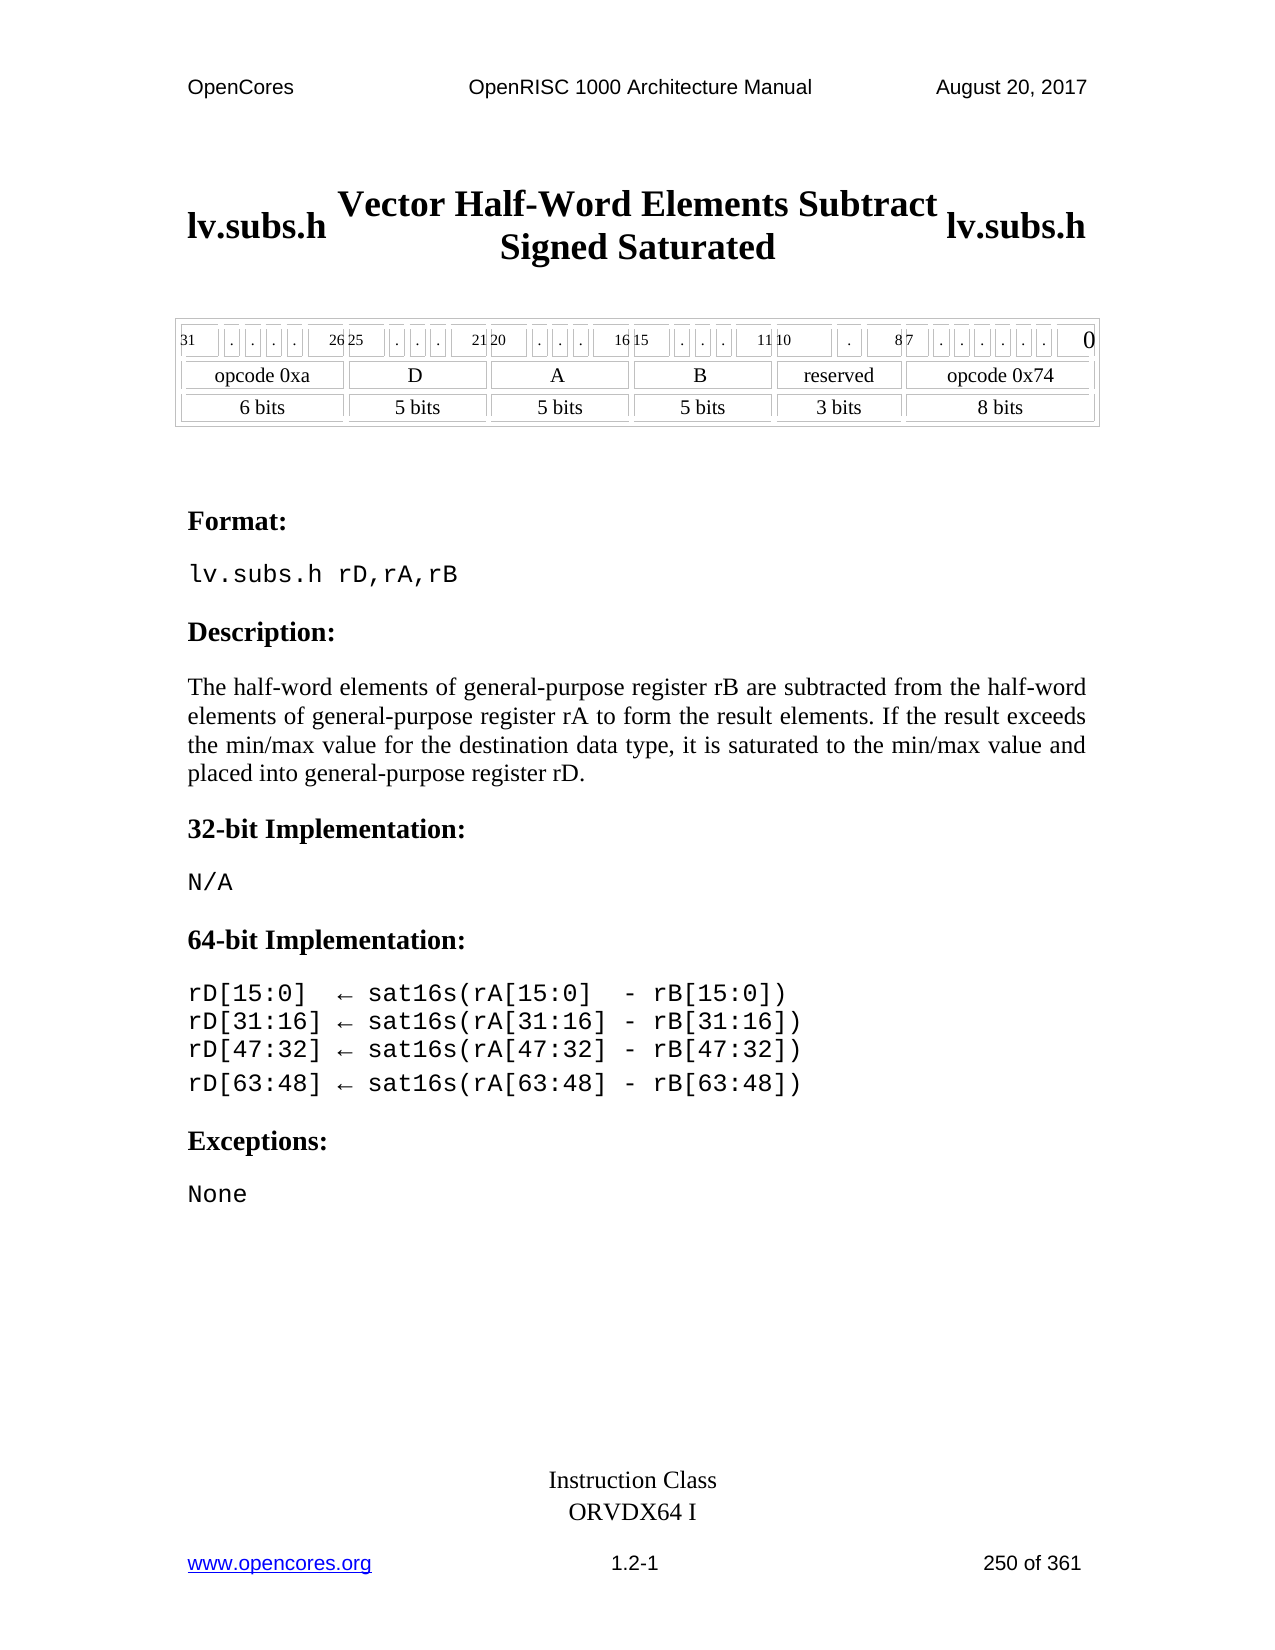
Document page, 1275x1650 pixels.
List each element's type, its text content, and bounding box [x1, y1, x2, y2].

text None [187, 1182, 1087, 1210]
text lv.subs.h rD,rA,rB [187, 561, 1087, 590]
text N/A [187, 869, 1087, 898]
text rD[15:0] ← sat16s(rA[15:0] - rB[15:0]) rD[31:16] ← sat16s(rA[31:16] - rB[31:16]) rD[47:32] ← sat16s(rA[47:32] - rB[47:32]) rD[63:48] ← sat16s(rA[63:48] - rB[63:48]) [187, 980, 1087, 1099]
text Exceptions: [187, 1124, 1087, 1157]
text Description: [187, 615, 1087, 647]
text 32-bit Implementation: [187, 812, 1087, 844]
text 64-bit Implementation: [187, 923, 1087, 955]
text Format: [187, 504, 1087, 536]
text The half-word elements of general-purpose register rB are subtracted from the half-word elements of general-purpose register rA to form the result elements. If the result exceeds the min/max value for the destination data type, it is saturated to the min/max value and placed into general-purpose register rD. [187, 672, 1087, 787]
